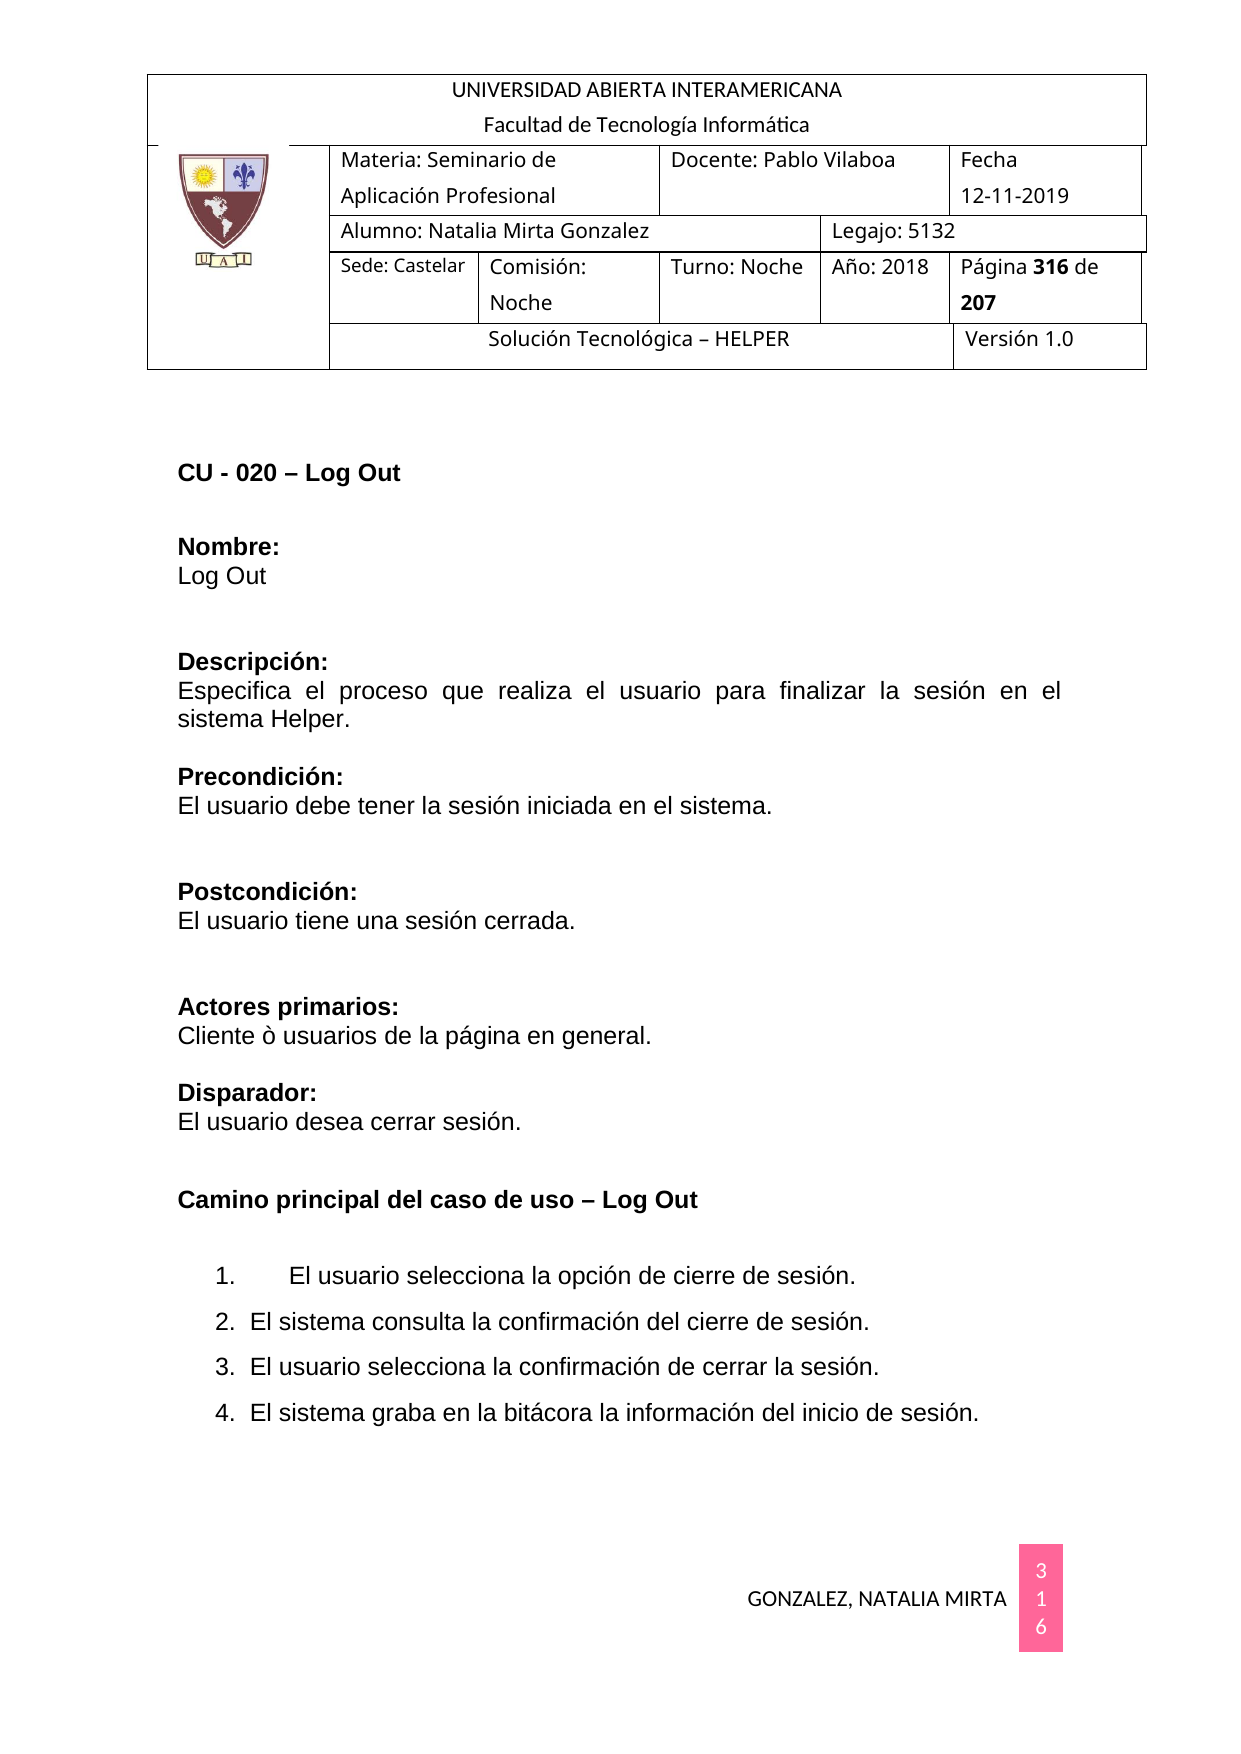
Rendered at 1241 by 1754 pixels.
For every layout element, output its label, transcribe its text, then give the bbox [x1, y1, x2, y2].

text Postcondición: [177, 877, 1063, 906]
text 4. El sistema graba en la bitácora la información del inicio de sesión. [215, 1398, 1063, 1426]
text 1. El usuario selecciona la opción de cierre de sesión. [215, 1261, 1063, 1290]
subtitle CU - 020 – Log Out [177, 458, 1063, 487]
text Especifica el proceso que realiza el usuario para finalizar la sesión en el sistema Helper. [177, 676, 1063, 733]
text El usuario desea cerrar sesión. [177, 1107, 1063, 1136]
text Nombre: [177, 532, 1063, 561]
text Disparador: [177, 1078, 1063, 1107]
text El usuario tiene una sesión cerrada. [177, 906, 1063, 934]
text Descripción: [177, 647, 1063, 676]
text Camino principal del caso de uso – Log Out [177, 1185, 1063, 1214]
text Precondición: [177, 762, 1063, 791]
text Cliente ò usuarios de la página en general. [177, 1021, 1063, 1049]
text 3. El usuario selecciona la confirmación de cerrar la sesión. [215, 1352, 1063, 1381]
text El usuario debe tener la sesión iniciada en el sistema. [177, 791, 1063, 819]
text 2. El sistema consulta la confirmación del cierre de sesión. [215, 1307, 1063, 1336]
text Actores primarios: [177, 992, 1063, 1021]
text Log Out [177, 561, 1063, 589]
